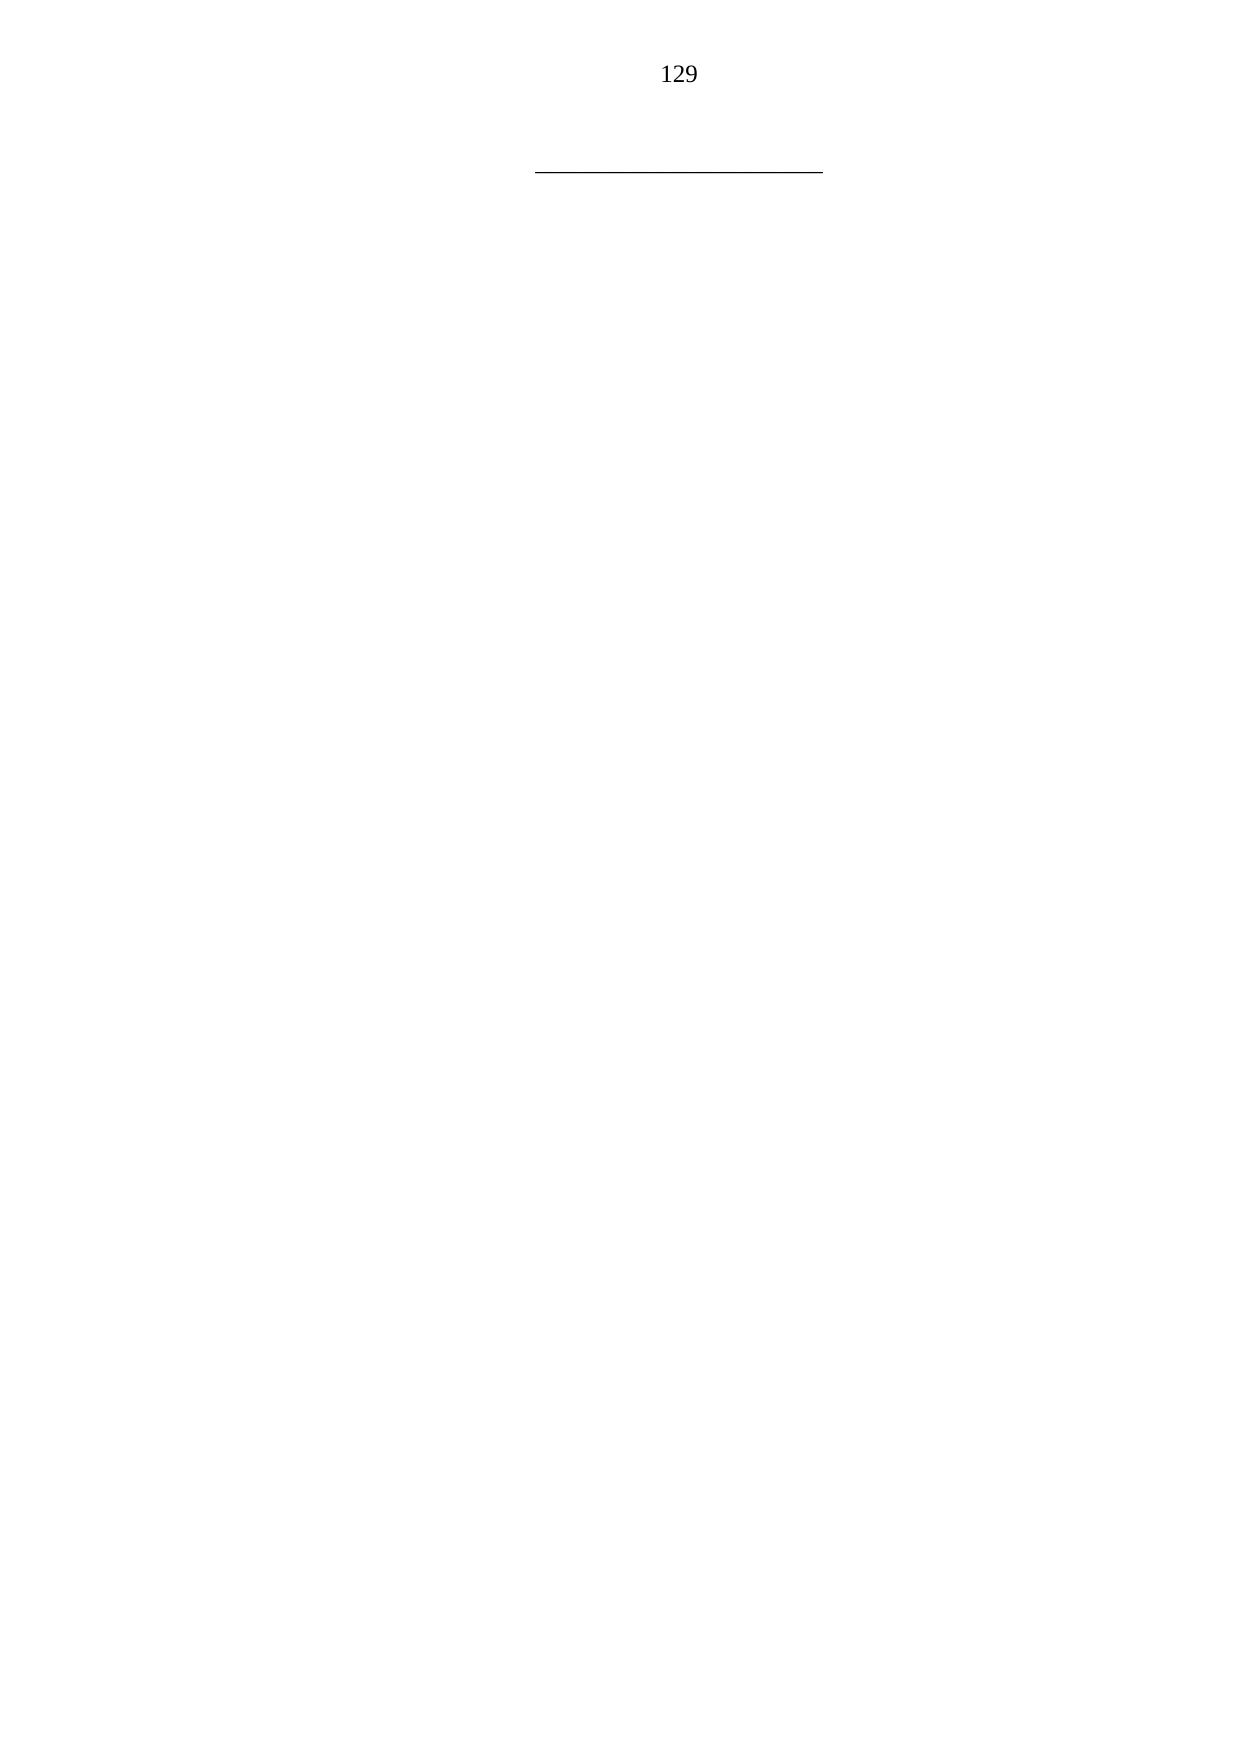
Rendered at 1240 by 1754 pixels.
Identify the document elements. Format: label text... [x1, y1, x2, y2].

text _______________________ [177, 147, 1181, 176]
